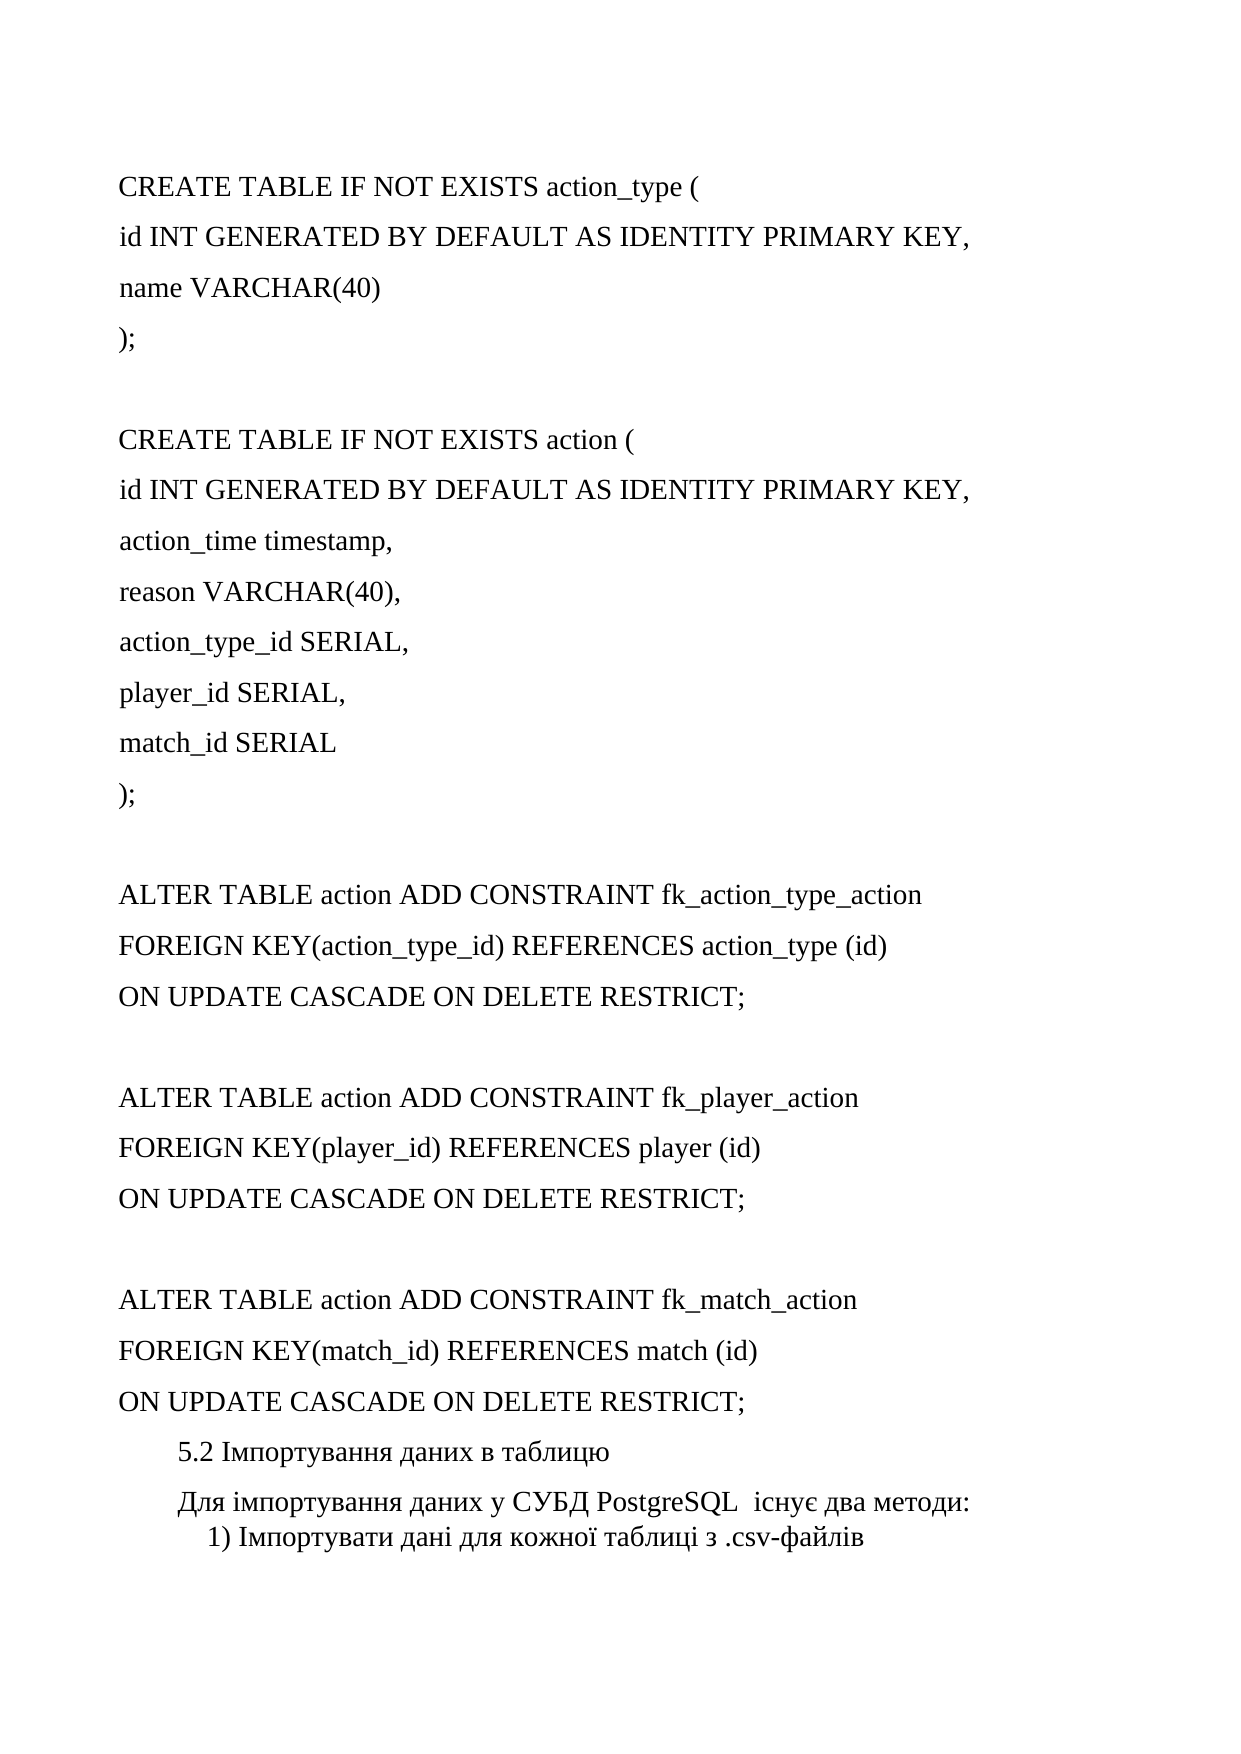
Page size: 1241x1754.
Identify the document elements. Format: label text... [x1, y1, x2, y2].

text ALTER TABLE action ADD CONSTRAINT fk_player_action [118, 1080, 1116, 1113]
text ALTER TABLE action ADD CONSTRAINT fk_match_action [118, 1282, 1116, 1316]
text CREATE TABLE IF NOT EXISTS action_type ( [118, 169, 1116, 202]
text id INT GENERATED BY DEFAULT AS IDENTITY PRIMARY KEY, [118, 472, 1116, 506]
text ON UPDATE CASCADE ON DELETE RESTRICT; [118, 1384, 1116, 1417]
text player_id SERIAL, [118, 675, 1116, 708]
text reason VARCHAR(40), [118, 574, 1116, 607]
text ); [118, 776, 1116, 810]
text action_type_id SERIAL, [118, 624, 1116, 658]
text 1) Імпортувати дані для кожної таблиці з .csv-файлів [118, 1519, 1116, 1552]
text match_id SERIAL [118, 726, 1116, 759]
text action_time timestamp, [118, 523, 1116, 557]
subtitle 5.2 Імпортування даних в таблицю [118, 1434, 1116, 1468]
text id INT GENERATED BY DEFAULT AS IDENTITY PRIMARY KEY, [118, 219, 1116, 253]
text FOREIGN KEY(player_id) REFERENCES player (id) [118, 1131, 1116, 1164]
text Для імпортування даних у СУБД PostgreSQL існує два методи: [118, 1484, 1116, 1517]
text name VARCHAR(40) [118, 270, 1116, 303]
text ); [118, 321, 1116, 354]
text ON UPDATE CASCADE ON DELETE RESTRICT; [118, 1181, 1116, 1215]
text CREATE TABLE IF NOT EXISTS action ( [118, 422, 1116, 455]
text ALTER TABLE action ADD CONSTRAINT fk_action_type_action [118, 877, 1116, 911]
text ON UPDATE CASCADE ON DELETE RESTRICT; [118, 979, 1116, 1012]
text FOREIGN KEY(match_id) REFERENCES match (id) [118, 1333, 1116, 1367]
text FOREIGN KEY(action_type_id) REFERENCES action_type (id) [118, 928, 1116, 962]
